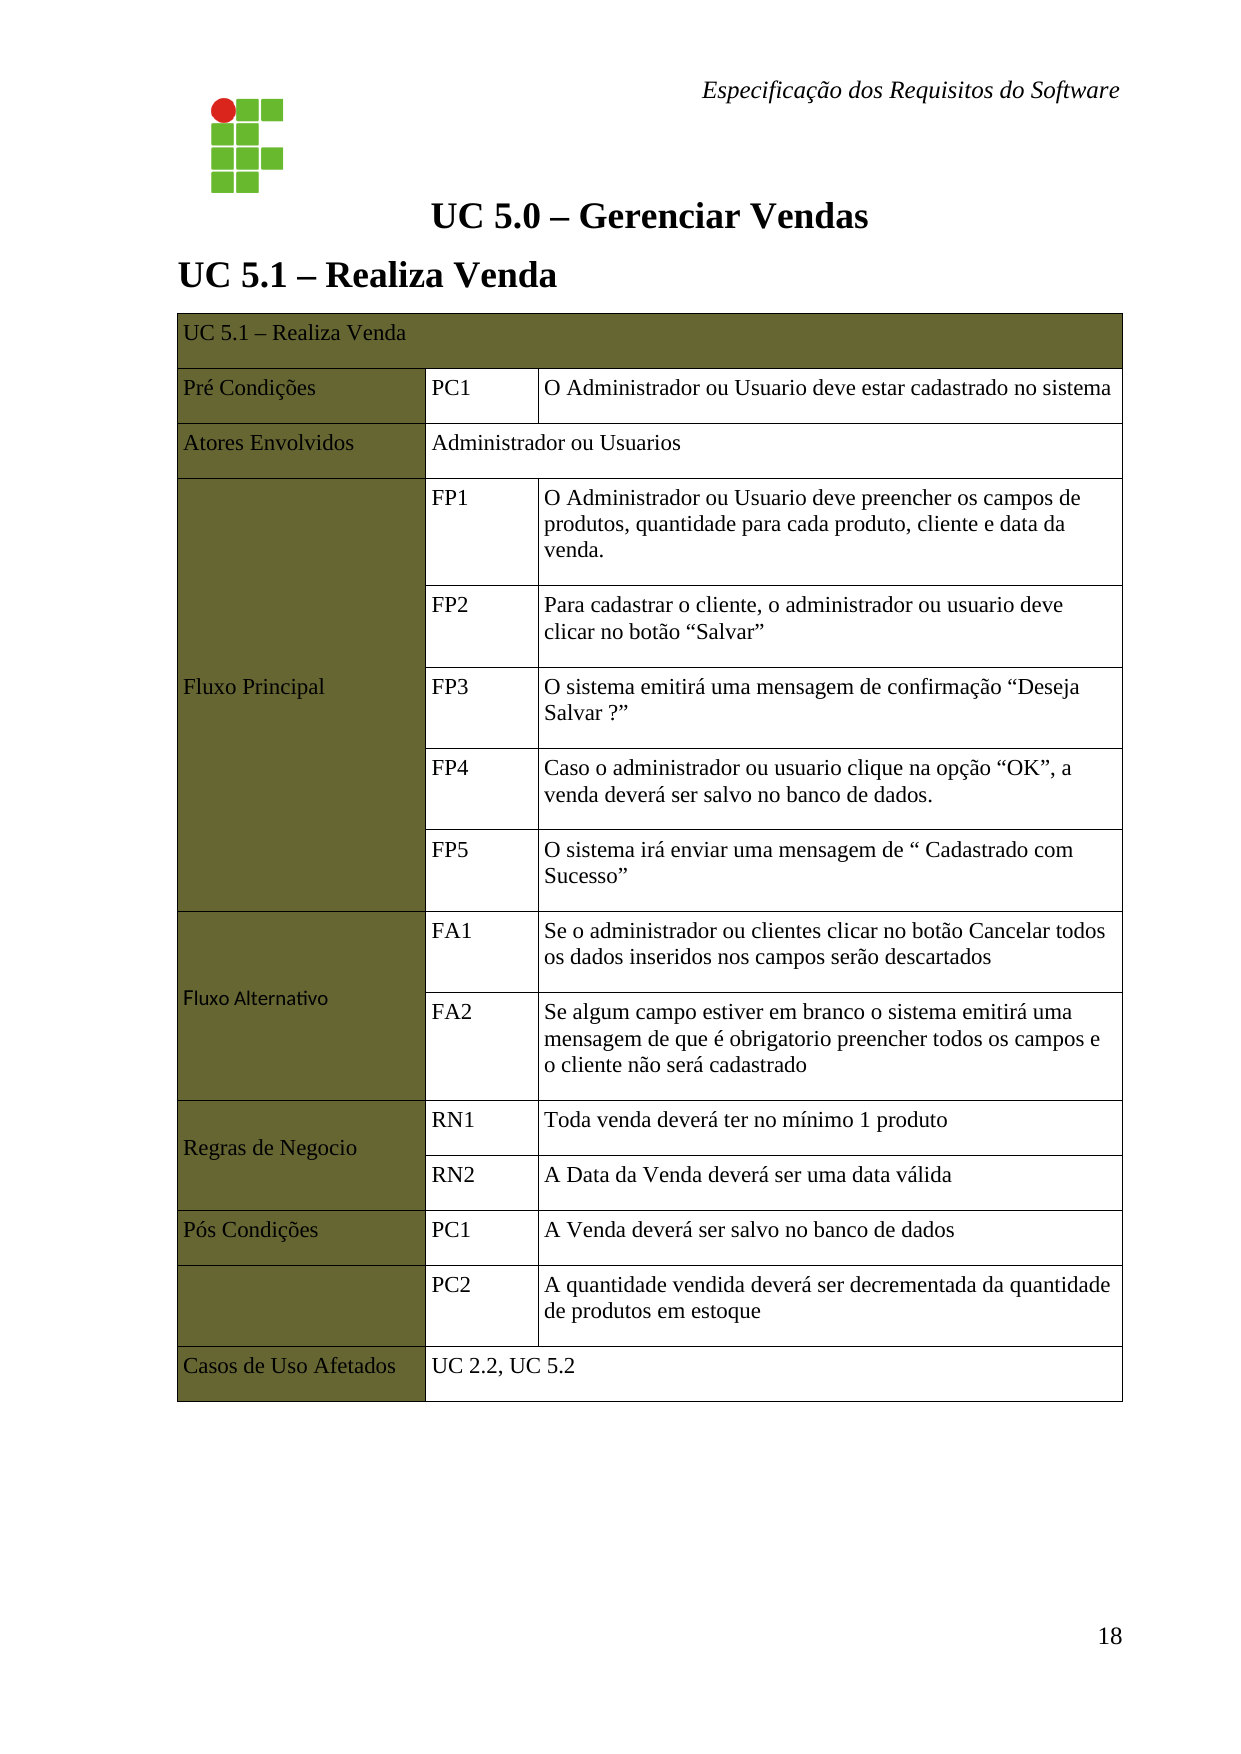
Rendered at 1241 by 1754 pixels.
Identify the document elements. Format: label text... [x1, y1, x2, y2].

text UC 5.1 – Realiza Venda [177, 253, 1122, 296]
table_cell O sistema emitirá uma mensagem de confirmação “Deseja Salvar ?” [539, 668, 1122, 748]
picture [208, 98, 284, 193]
table_cell Pré Condições [178, 369, 425, 423]
table_cell A Venda deverá ser salvo no banco de dados [539, 1211, 1122, 1265]
table_cell PC1 [426, 369, 538, 423]
table_cell Pós Condições [178, 1211, 425, 1265]
table_cell A Data da Venda deverá ser uma data válida [539, 1156, 1122, 1210]
table_cell RN2 [426, 1156, 538, 1210]
table_cell UC 2.2, UC 5.2 [426, 1347, 1122, 1401]
table_cell Toda venda deverá ter no mínimo 1 produto [539, 1101, 1122, 1155]
table_header UC 5.1 – Realiza Venda [178, 314, 1122, 368]
table_cell Caso o administrador ou usuario clique na opção “OK”, a venda deverá ser salvo no banco de dados. [539, 749, 1122, 829]
table_cell O Administrador ou Usuario deve preencher os campos de produtos, quantidade para cada produto, cliente e data da venda. [539, 479, 1122, 585]
table_cell O Administrador ou Usuario deve estar cadastrado no sistema [539, 369, 1122, 423]
table_cell PC1 [426, 1211, 538, 1265]
table_cell FP1 [426, 479, 538, 585]
text UC 5.0 – Gerenciar Vendas [177, 193, 1122, 236]
table_cell PC2 [426, 1266, 538, 1346]
table_cell Fluxo Alternativo [178, 912, 425, 1100]
table_cell FP3 [426, 668, 538, 748]
table_cell Regras de Negocio [178, 1101, 425, 1210]
table_cell Fluxo Principal [178, 479, 425, 911]
table_cell A quantidade vendida deverá ser decrementada da quantidade de produtos em estoque [539, 1266, 1122, 1346]
table_cell Administrador ou Usuarios [426, 424, 1122, 478]
table_cell FP5 [426, 830, 538, 911]
table_cell FP4 [426, 749, 538, 829]
table_cell O sistema irá enviar uma mensagem de “ Cadastrado com Sucesso” [539, 830, 1122, 911]
table_cell Se o administrador ou clientes clicar no botão Cancelar todos os dados inseridos nos campos serão descartados [539, 912, 1122, 992]
table_cell Casos de Uso Afetados [178, 1347, 425, 1401]
table_cell FA2 [426, 993, 538, 1100]
table_cell Atores Envolvidos [178, 424, 425, 478]
table_cell FA1 [426, 912, 538, 992]
table_cell FP2 [426, 586, 538, 667]
table_cell RN1 [426, 1101, 538, 1155]
table_cell [178, 1266, 425, 1346]
table_cell Para cadastrar o cliente, o administrador ou usuario deve clicar no botão “Salvar” [539, 586, 1122, 667]
table_cell Se algum campo estiver em branco o sistema emitirá uma mensagem de que é obrigatorio preencher todos os campos e o cliente não será cadastrado [539, 993, 1122, 1100]
